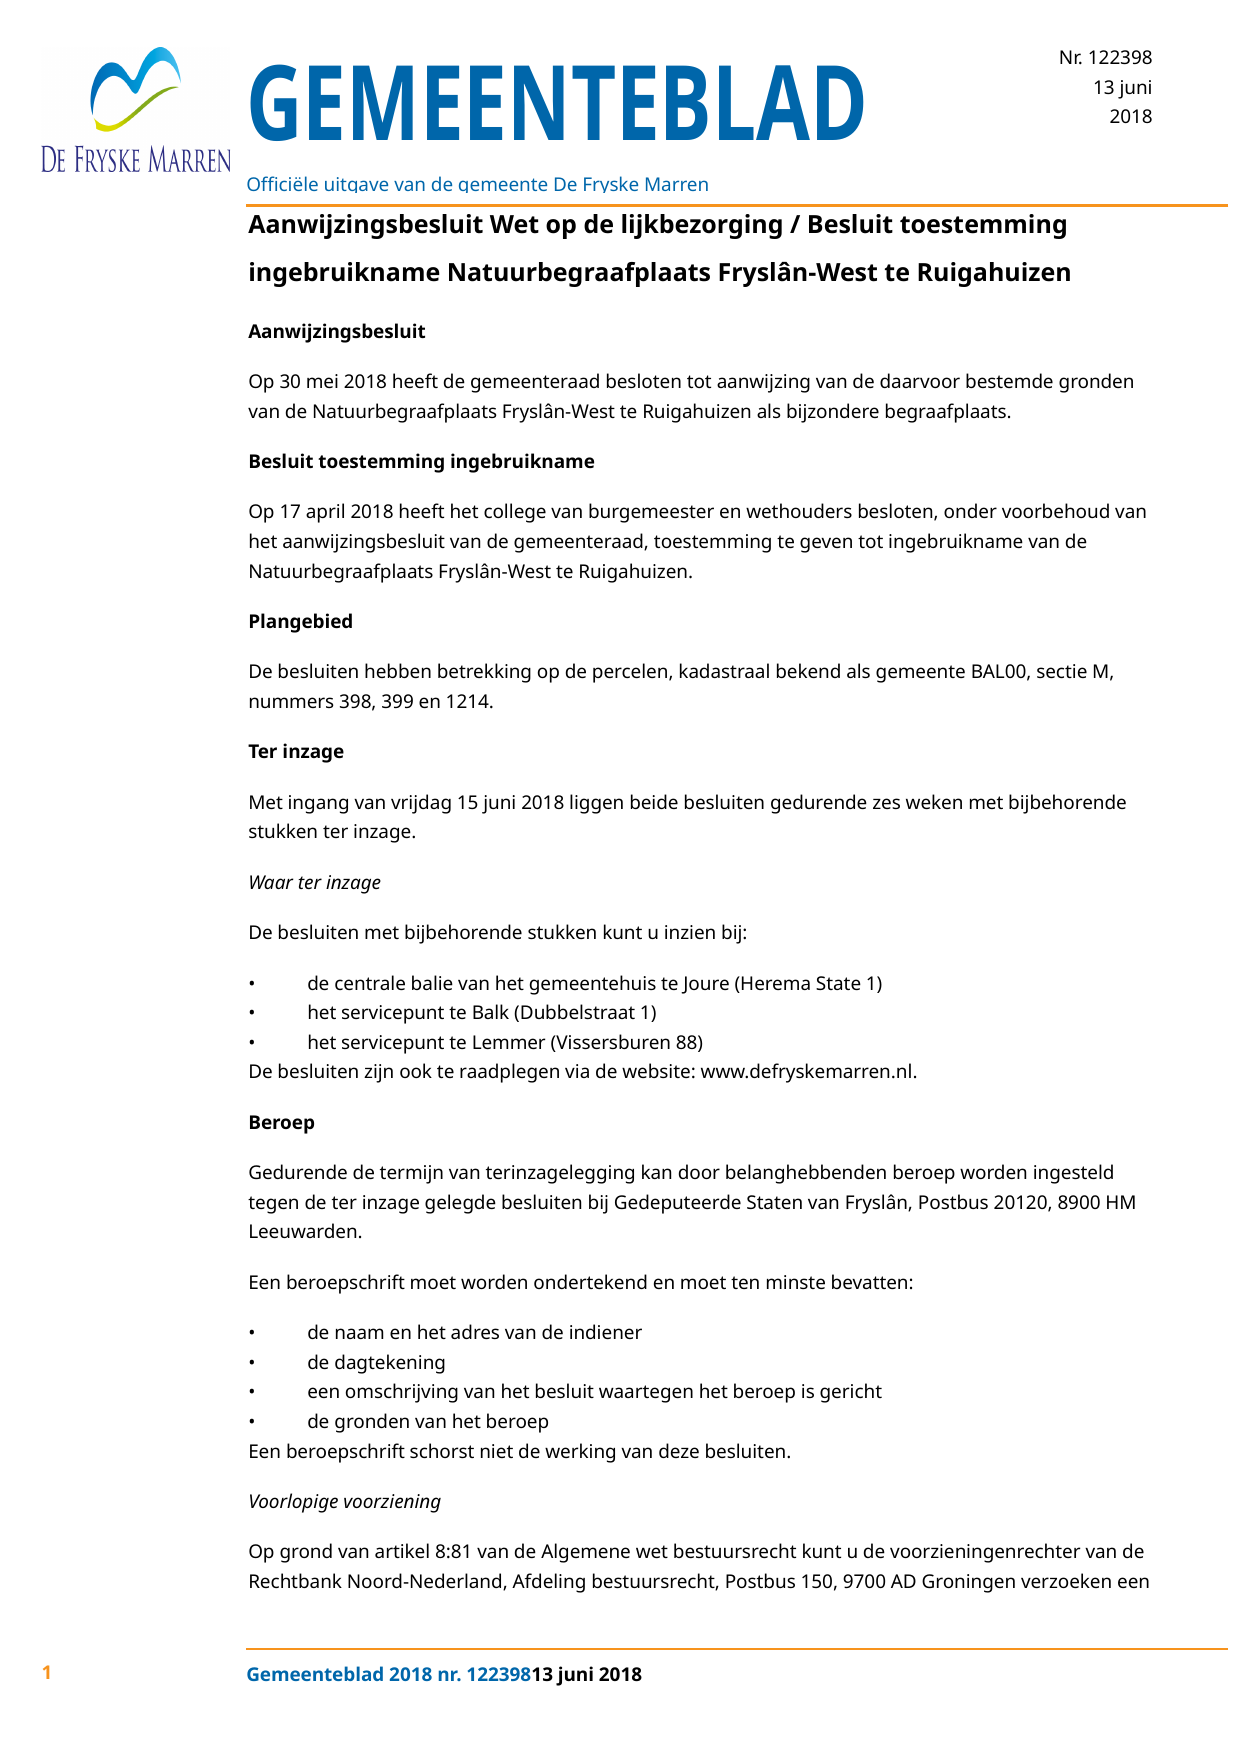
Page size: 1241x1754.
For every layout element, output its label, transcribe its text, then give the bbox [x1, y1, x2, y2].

list de naam en het adres van de indiener [248, 1319, 1152, 1345]
text Besluit toestemming ingebruikname [248, 448, 1152, 474]
text Aanwijzingsbesluit Wet op de lijkbezorging / Besluit toestemming ingebruikname Natuurbegraafplaats Fryslân-West te Ruigahuizen [248, 207, 1152, 288]
picture [41, 47, 231, 172]
text Ter inzage [248, 739, 1152, 764]
text Waar ter inzage [248, 869, 1152, 895]
list de gronden van het beroep [248, 1408, 1152, 1434]
list het servicepunt te Balk (Dubbelstraat 1) [248, 999, 1152, 1025]
text Op 30 mei 2018 heeft de gemeenteraad besloten tot aanwijzing van de daarvoor bestemde gronden van de Natuurbegraafplaats Fryslân-West te Ruigahuizen als bijzondere begraafplaats. [248, 368, 1152, 424]
text Gedurende de termijn van terinzagelegging kan door belanghebbenden beroep worden ingesteld tegen de ter inzage gelegde besluiten bij Gedeputeerde Staten van Fryslân, Postbus 20120, 8900 HM Leeuwarden. [248, 1159, 1152, 1244]
text Voorlopige voorziening [248, 1488, 1152, 1514]
text De besluiten zijn ook te raadplegen via de website: www.defryskemarren.nl. [248, 1059, 1152, 1084]
text Een beroepschrift schorst niet de werking van deze besluiten. [248, 1438, 1152, 1464]
text De besluiten met bijbehorende stukken kunt u inzien bij: [248, 919, 1152, 945]
list een omschrijving van het besluit waartegen het beroep is gericht [248, 1379, 1152, 1404]
text Op 17 april 2018 heeft het college van burgemeester en wethouders besloten, onder voorbehoud van het aanwijzingsbesluit van de gemeenteraad, toestemming te geven tot ingebruikname van de Natuurbegraafplaats Fryslân-West te Ruigahuizen. [248, 499, 1152, 584]
text Met ingang van vrijdag 15 juni 2018 liggen beide besluiten gedurende zes weken met bijbehorende stukken ter inzage. [248, 789, 1152, 844]
text Beroep [248, 1109, 1152, 1135]
text De besluiten hebben betrekking op de percelen, kadastraal bekend als gemeente BAL00, sectie M, nummers 398, 399 en 1214. [248, 659, 1152, 714]
list de centrale balie van het gemeentehuis te Joure (Herema State 1) [248, 970, 1152, 996]
text Een beroepschrift moet worden ondertekend en moet ten minste bevatten: [248, 1269, 1152, 1295]
list het servicepunt te Lemmer (Vissersburen 88) [248, 1029, 1152, 1055]
text Op grond van artikel 8:81 van de Algemene wet bestuursrecht kunt u de voorzieningenrechter van de Rechtbank Noord-Nederland, Afdeling bestuursrecht, Postbus 150, 9700 AD Groningen verzoeken een [248, 1539, 1152, 1594]
text Aanwijzingsbesluit [248, 318, 1152, 344]
list de dagtekening [248, 1349, 1152, 1375]
text Plangebied [248, 608, 1152, 634]
